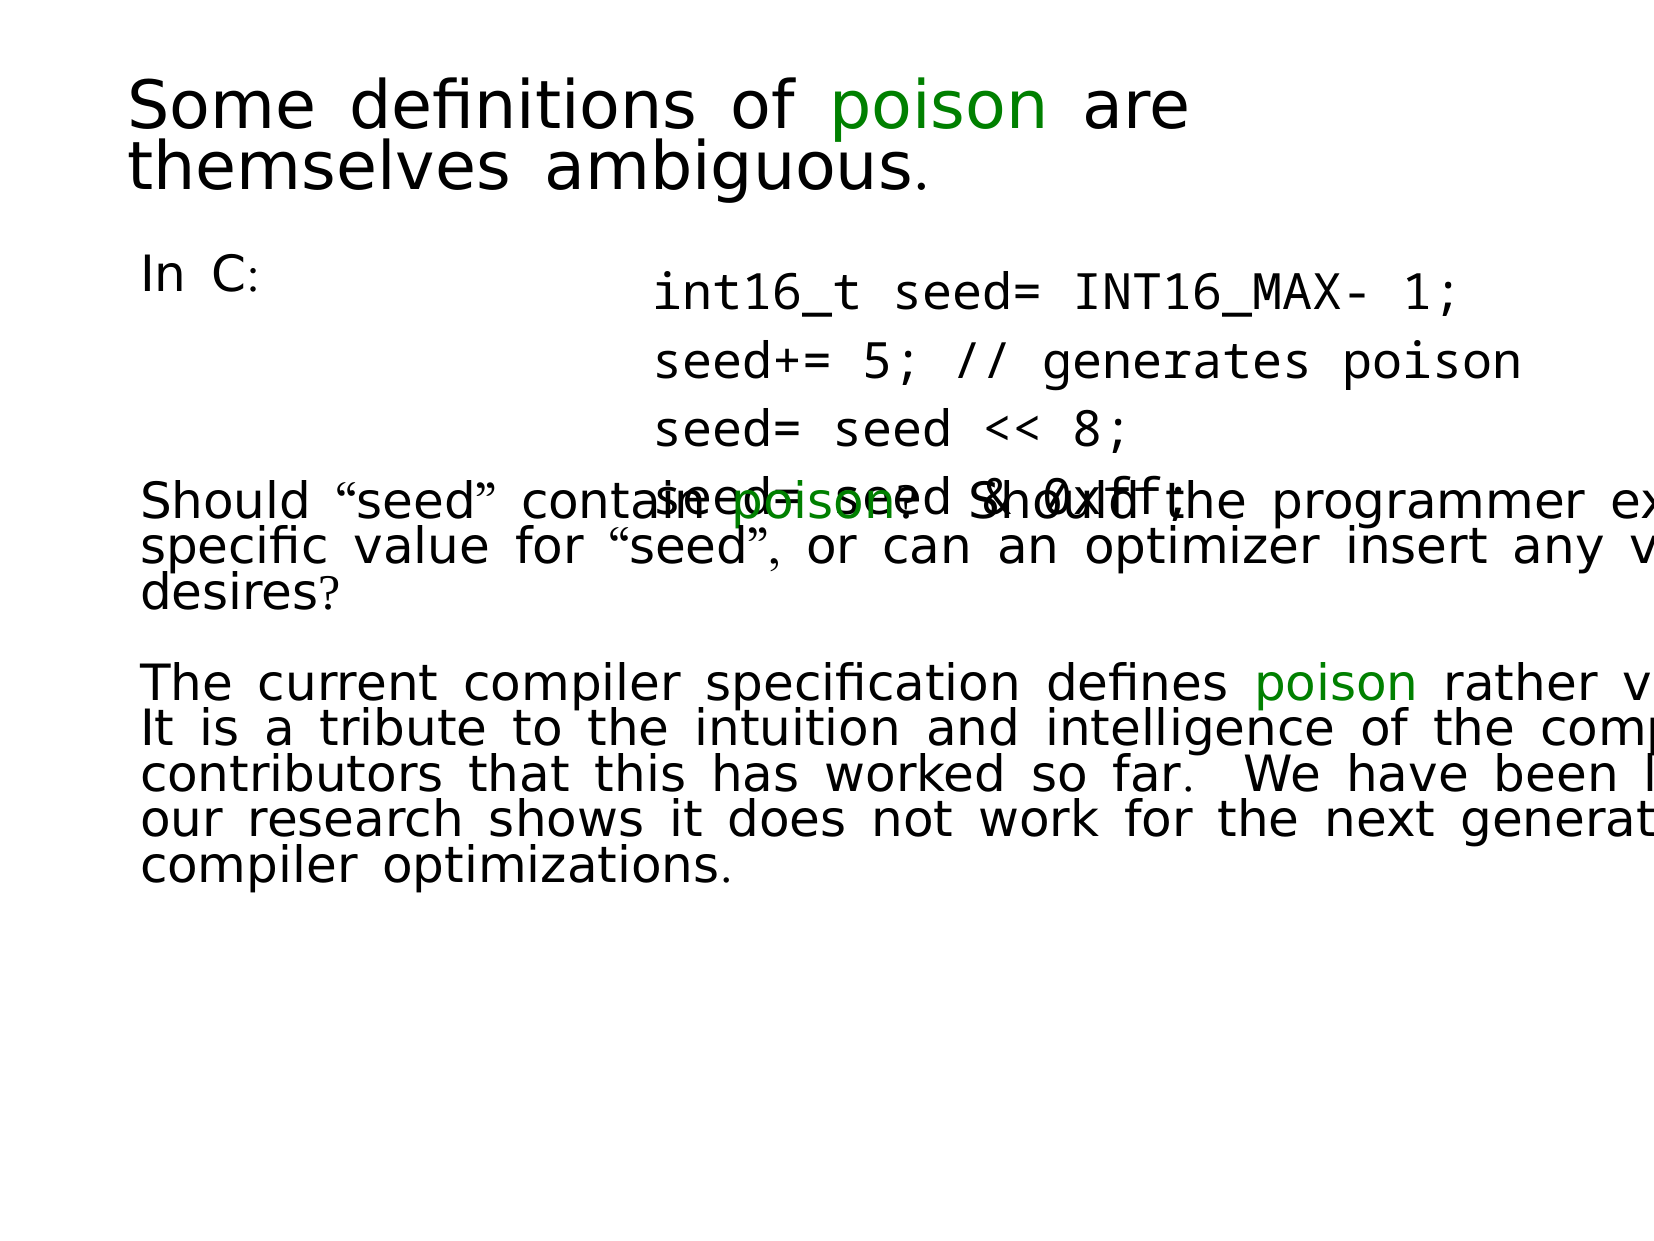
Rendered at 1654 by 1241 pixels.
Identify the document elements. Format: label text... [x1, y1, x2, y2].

text_box In C: Should “seed” contain poison? Should the programmer expect a specific value for “seed”, or can an optimizer insert any value it desires? The current compiler specification defines poison rather vaguely. It is a tribute to the intuition and intelligence of the compiler contributors that this has worked so far. We have been lucky. But our research shows it does not work for the next generation of compiler optimizations. [125, 248, 1614, 1199]
text_box Some definitions of poison are themselves ambiguous. [112, 75, 1538, 257]
